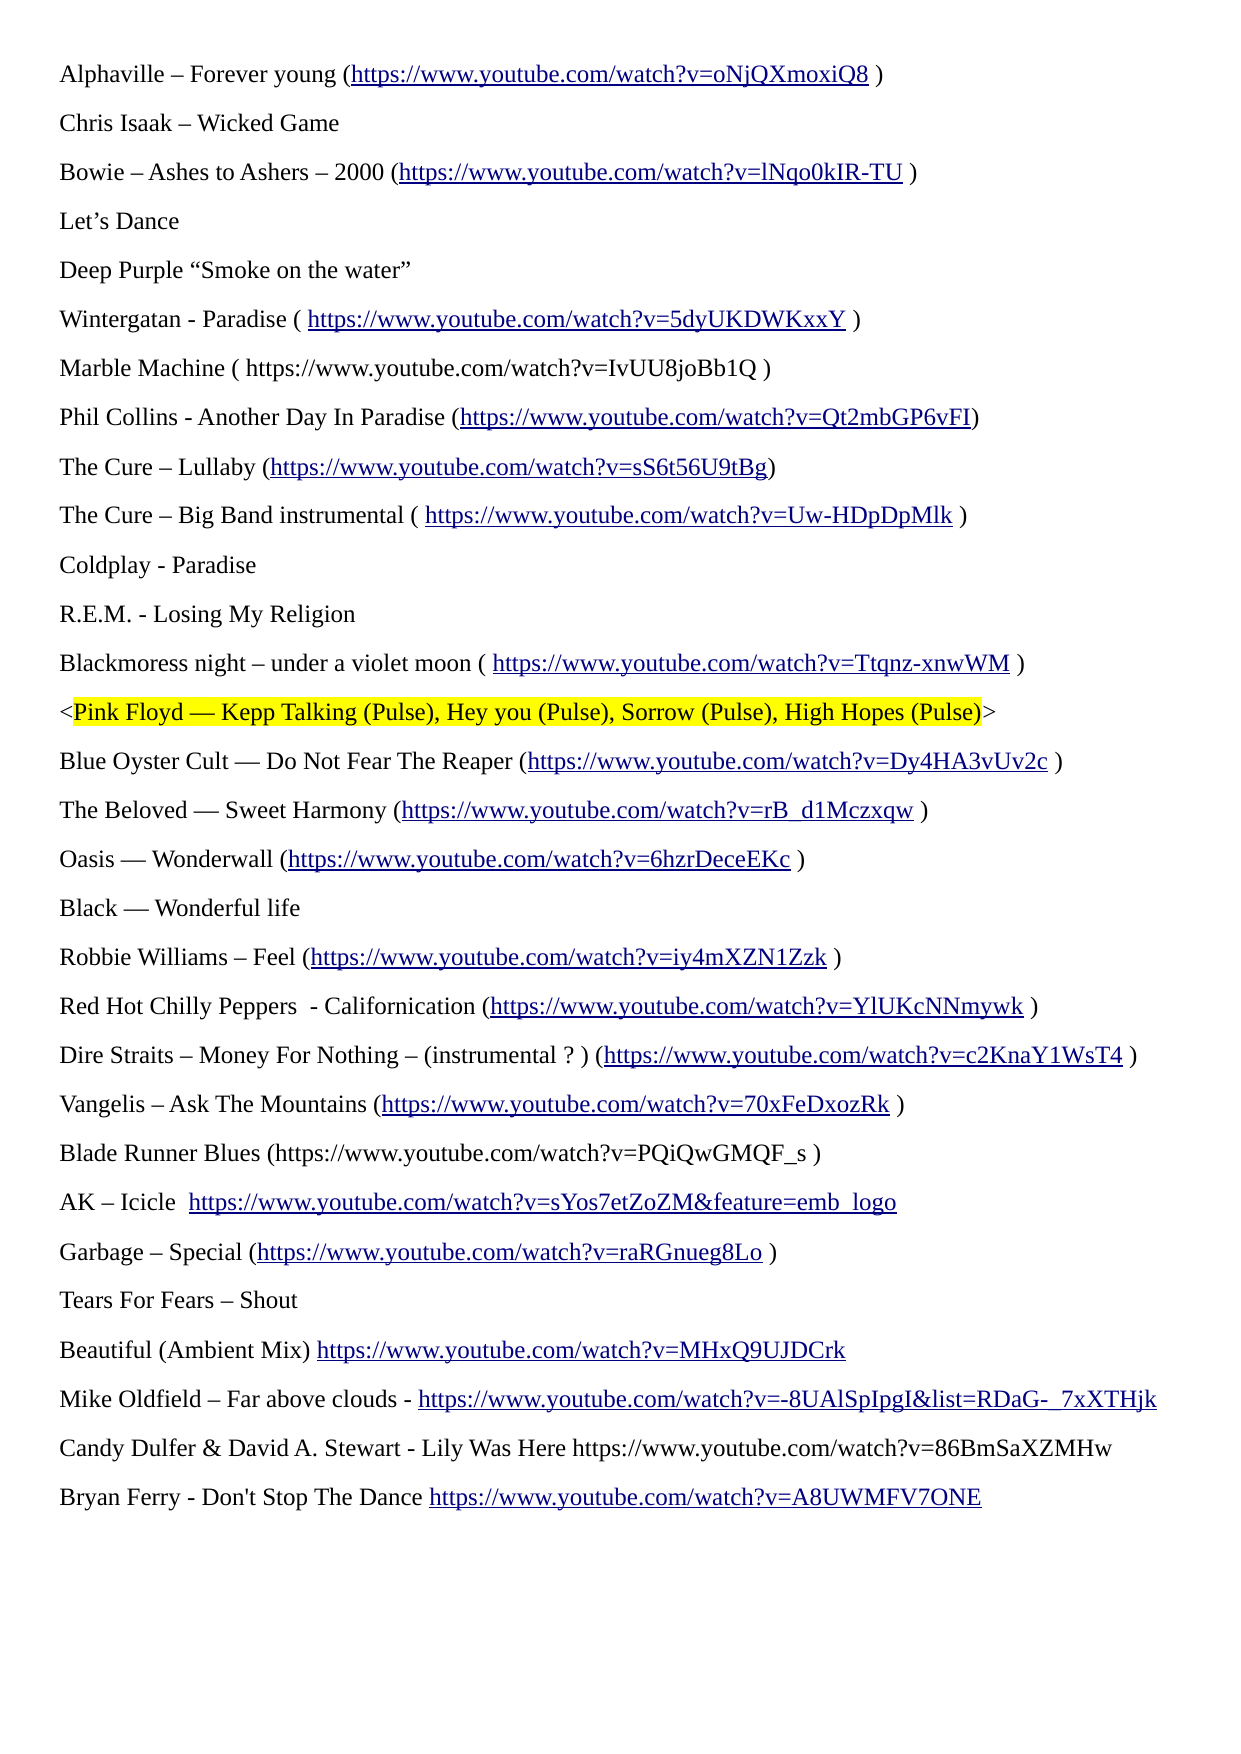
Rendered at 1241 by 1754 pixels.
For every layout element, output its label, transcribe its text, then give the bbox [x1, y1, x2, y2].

text Bowie – Ashes to Ashers – 2000 (https://www.youtube.com/watch?v=lNqo0kIR-TU ) [59, 157, 1181, 186]
text <Pink Floyd — Kepp Talking (Pulse), Hey you (Pulse), Sorrow (Pulse), High Hopes (Pulse)> [59, 697, 1181, 726]
text Mike Oldfield – Far above clouds - https://www.youtube.com/watch?v=-8UAlSpIpgI&list=RDaG-_7xXTHjk [59, 1384, 1181, 1412]
text The Cure – Lullaby (https://www.youtube.com/watch?v=sS6t56U9tBg) [59, 452, 1181, 480]
text AK – Icicle https://www.youtube.com/watch?v=sYos7etZoZM&feature=emb_logo [59, 1187, 1181, 1216]
text Blade Runner Blues (https://www.youtube.com/watch?v=PQiQwGMQF_s ) [59, 1138, 1181, 1167]
text Oasis — Wonderwall (https://www.youtube.com/watch?v=6hzrDeceEKc ) [59, 844, 1181, 873]
text Black — Wonderful life [59, 893, 1181, 922]
text Bryan Ferry - Don't Stop The Dance https://www.youtube.com/watch?v=A8UWMFV7ONE [59, 1482, 1181, 1511]
text Wintergatan - Paradise ( https://www.youtube.com/watch?v=5dyUKDWKxxY ) [59, 304, 1181, 333]
text Chris Isaak – Wicked Game [59, 108, 1181, 137]
text Coldplay - Paradise [59, 550, 1181, 578]
text Dire Straits – Money For Nothing – (instrumental ? ) (https://www.youtube.com/watch?v=c2KnaY1WsT4 ) [59, 1040, 1181, 1069]
text Garbage – Special (https://www.youtube.com/watch?v=raRGnueg8Lo ) [59, 1237, 1181, 1265]
text Alphaville – Forever young (https://www.youtube.com/watch?v=oNjQXmoxiQ8 ) [59, 59, 1181, 88]
text Candy Dulfer & David A. Stewart - Lily Was Here https://www.youtube.com/watch?v=86BmSaXZMHw [59, 1433, 1181, 1462]
text Red Hot Chilly Peppers - Californication (https://www.youtube.com/watch?v=YlUKcNNmywk ) [59, 991, 1181, 1020]
text Let’s Dance [59, 206, 1181, 235]
text R.E.M. - Losing My Religion [59, 599, 1181, 627]
text The Beloved — Sweet Harmony (https://www.youtube.com/watch?v=rB_d1Mczxqw ) [59, 795, 1181, 824]
text Tears For Fears – Shout [59, 1286, 1181, 1314]
text Blackmoress night – under a violet moon ( https://www.youtube.com/watch?v=Ttqnz-xnwWM ) [59, 648, 1181, 677]
text Vangelis – Ask The Mountains (https://www.youtube.com/watch?v=70xFeDxozRk ) [59, 1089, 1181, 1118]
text Marble Machine ( https://www.youtube.com/watch?v=IvUU8joBb1Q ) [59, 353, 1181, 382]
text Deep Purple “Smoke on the water” [59, 255, 1181, 284]
text Robbie Williams – Feel (https://www.youtube.com/watch?v=iy4mXZN1Zzk ) [59, 942, 1181, 971]
text The Cure – Big Band instrumental ( https://www.youtube.com/watch?v=Uw-HDpDpMlk ) [59, 501, 1181, 529]
text Blue Oyster Cult — Do Not Fear The Reaper (https://www.youtube.com/watch?v=Dy4HA3vUv2c ) [59, 746, 1181, 775]
text Phil Collins - Another Day In Paradise (https://www.youtube.com/watch?v=Qt2mbGP6vFI) [59, 402, 1181, 431]
text Beautiful (Ambient Mix) https://www.youtube.com/watch?v=MHxQ9UJDCrk [59, 1335, 1181, 1363]
